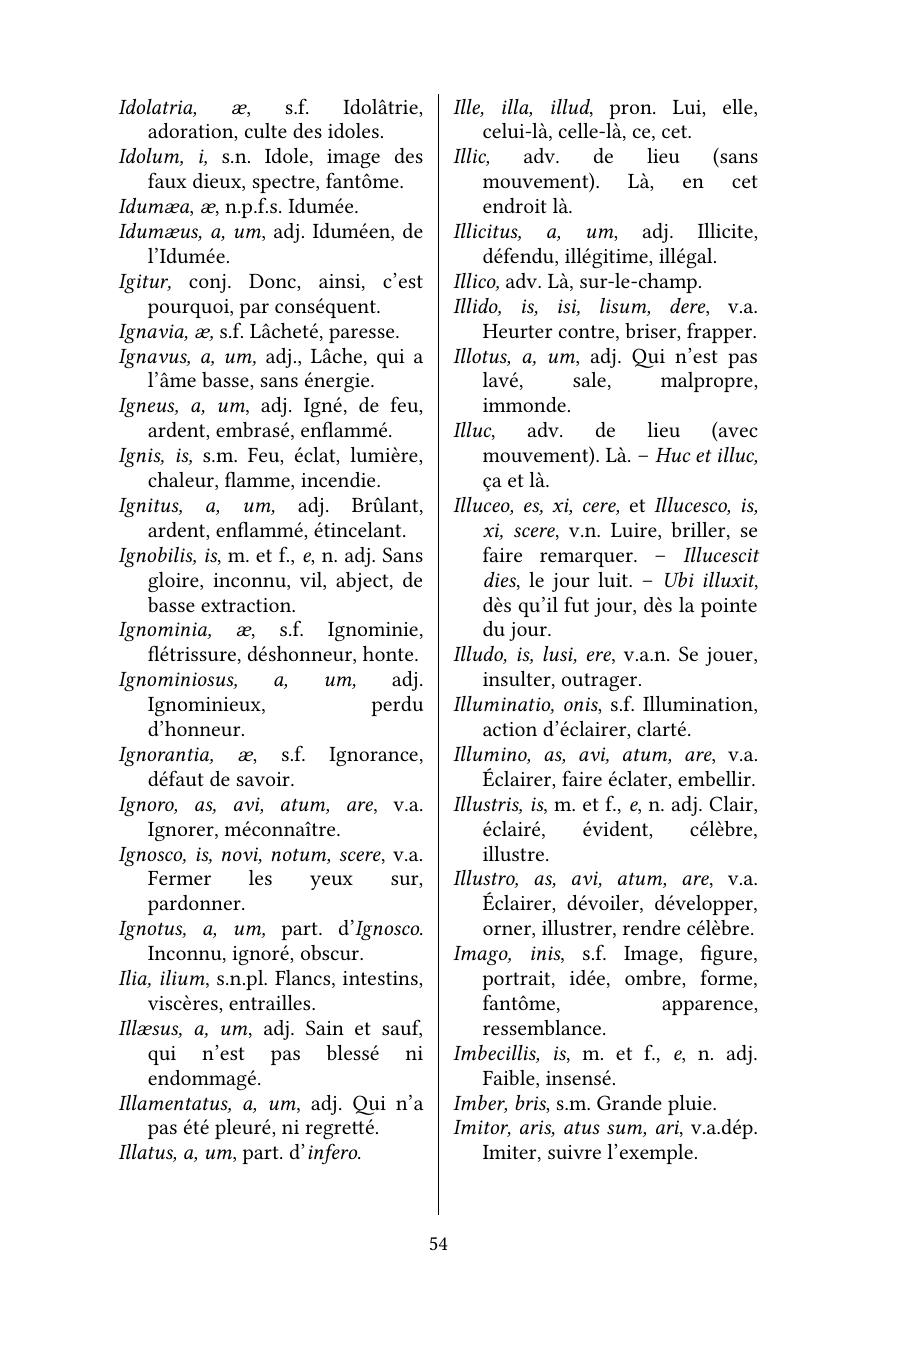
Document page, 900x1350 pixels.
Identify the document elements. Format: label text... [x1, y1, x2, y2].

text Illæsus, a, um, adj. Sain et sauf, qui n’est pas blessé ni endommagé. [118, 1016, 423, 1090]
text Ignobilis, is, m. et f., e, n. adj. Sans gloire, inconnu, vil, abject, de basse extraction. [118, 543, 423, 617]
text Idumæus, a, um, adj. Iduméen, de l’Idumée. [118, 219, 423, 269]
text Idolatria, æ, s.f. Idolâtrie, adoration, culte des idoles. [118, 94, 423, 144]
text Ignorantia, æ, s.f. Ignorance, défaut de savoir. [118, 742, 423, 792]
text Ignominiosus, a, um, adj. Ignominieux, perdu d’honneur. [118, 667, 423, 742]
text Illatus, a, um, part. d’infero. [118, 1140, 423, 1165]
text Ignavia, æ, s.f. Lâcheté, paresse. [118, 318, 423, 343]
text Igneus, a, um, adj. Igné, de feu, ardent, embrasé, enflammé. [118, 393, 423, 443]
text Ignavus, a, um, adj., Lâche, qui a l’âme basse, sans énergie. [118, 343, 423, 393]
text Idolum, i, s.n. Idole, image des faux dieux, spectre, fantôme. [118, 144, 423, 194]
text Illico, adv. Là, sur-le-champ. [453, 269, 758, 294]
text Illicitus, a, um, adj. Illicite, défendu, illégitime, illégal. [453, 219, 758, 269]
text Ignominia, æ, s.f. Ignominie, flétrissure, déshonneur, honte. [118, 617, 423, 667]
text Illuceo, es, xi, cere, et Illucesco, is, xi, scere, v.n. Luire, briller, se faire remarquer. – Illucescit dies, le jour luit. – Ubi illuxit, dès qu’il fut jour, dès la pointe du jour. [453, 493, 758, 642]
text Imitor, aris, atus sum, ari, v.a.dép. Imiter, suivre l’exemple. [453, 1115, 758, 1165]
text Ignoro, as, avi, atum, are, v.a. Ignorer, méconnaître. [118, 792, 423, 841]
text Illudo, is, lusi, ere, v.a.n. Se jouer, insulter, outrager. [453, 642, 758, 692]
text Ilia, ilium, s.n.pl. Flancs, intestins, viscères, entrailles. [118, 966, 423, 1016]
text Ignotus, a, um, part. d’Ignosco. Inconnu, ignoré, obscur. [118, 916, 423, 966]
text Illustris, is, m. et f., e, n. adj. Clair, éclairé, évident, célèbre, illustre. [453, 792, 758, 866]
text Imber, bris, s.m. Grande pluie. [453, 1090, 758, 1115]
text Illido, is, isi, lisum, dere, v.a. Heurter contre, briser, frapper. [453, 294, 758, 343]
text Imbecillis, is, m. et f., e, n. adj. Faible, insensé. [453, 1041, 758, 1090]
text Idumæa, æ, n.p.f.s. Idumée. [118, 194, 423, 219]
text Illumino, as, avi, atum, are, v.a. Éclairer, faire éclater, embellir. [453, 742, 758, 792]
text Ignosco, is, novi, notum, scere, v.a. Fermer les yeux sur, pardonner. [118, 841, 423, 916]
text Igitur, conj. Donc, ainsi, c’est pourquoi, par conséquent. [118, 269, 423, 318]
text Ignis, is, s.m. Feu, éclat, lumière, chaleur, flamme, incendie. [118, 443, 423, 493]
text Illuc, adv. de lieu (avec mouvement). Là. – Huc et illuc, ça et là. [453, 418, 758, 493]
text Illuminatio, onis, s.f. Illumination, action d’éclairer, clarté. [453, 692, 758, 742]
text Ignitus, a, um, adj. Brûlant, ardent, enflammé, étincelant. [118, 493, 423, 543]
text Imago, inis, s.f. Image, figure, portrait, idée, ombre, forme, fantôme, apparence, ressemblance. [453, 941, 758, 1041]
text Illotus, a, um, adj. Qui n’est pas lavé, sale, malpropre, immonde. [453, 343, 758, 418]
text Illamentatus, a, um, adj. Qui n’a pas été pleuré, ni regretté. [118, 1090, 423, 1140]
text Ille, illa, illud, pron. Lui, elle, celui-là, celle-là, ce, cet. [453, 94, 758, 144]
text Illic, adv. de lieu (sans mouvement). Là, en cet endroit là. [453, 144, 758, 219]
text Illustro, as, avi, atum, are, v.a. Éclairer, dévoiler, développer, orner, illustrer, rendre célèbre. [453, 866, 758, 941]
